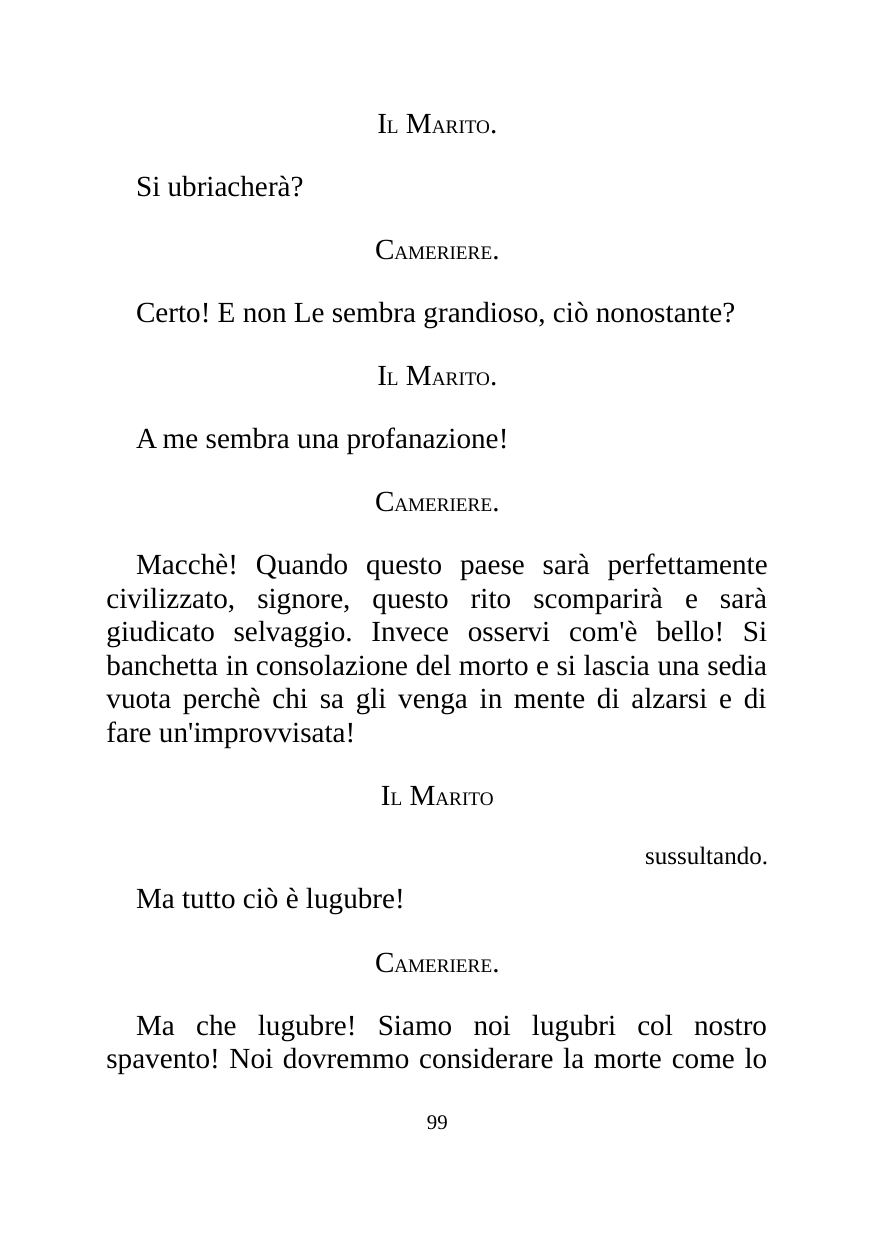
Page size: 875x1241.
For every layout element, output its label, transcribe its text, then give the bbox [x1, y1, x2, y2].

text Il Marito [106, 778, 768, 812]
text Cameriere. [106, 484, 768, 518]
text A me sembra una profanazione! [106, 421, 768, 455]
text Il Marito. [106, 106, 768, 140]
text Il Marito. [106, 358, 768, 392]
text Si ubriacherà? [106, 169, 768, 203]
text Cameriere. [106, 945, 768, 978]
text Certo! E non Le sembra grandioso, ciò nonostante? [106, 295, 768, 329]
text Cameriere. [106, 232, 768, 266]
text Macchè! Quando questo paese sarà perfettamente civilizzato, signore, questo rito scomparirà e sarà giudicato selvaggio. Invece osservi com'è bello! Si banchetta in consolazione del morto e si lascia una sedia vuota perchè chi sa gli venga in mente di alzarsi e di fare un'improvvisata! [106, 547, 768, 749]
text Ma che lugubre! Siamo noi lugubri col nostro spavento! Noi dovremmo considerare la morte come lo [106, 1008, 768, 1075]
text Ma tutto ciò è lugubre! [106, 882, 768, 915]
text sussultando. [431, 841, 768, 870]
